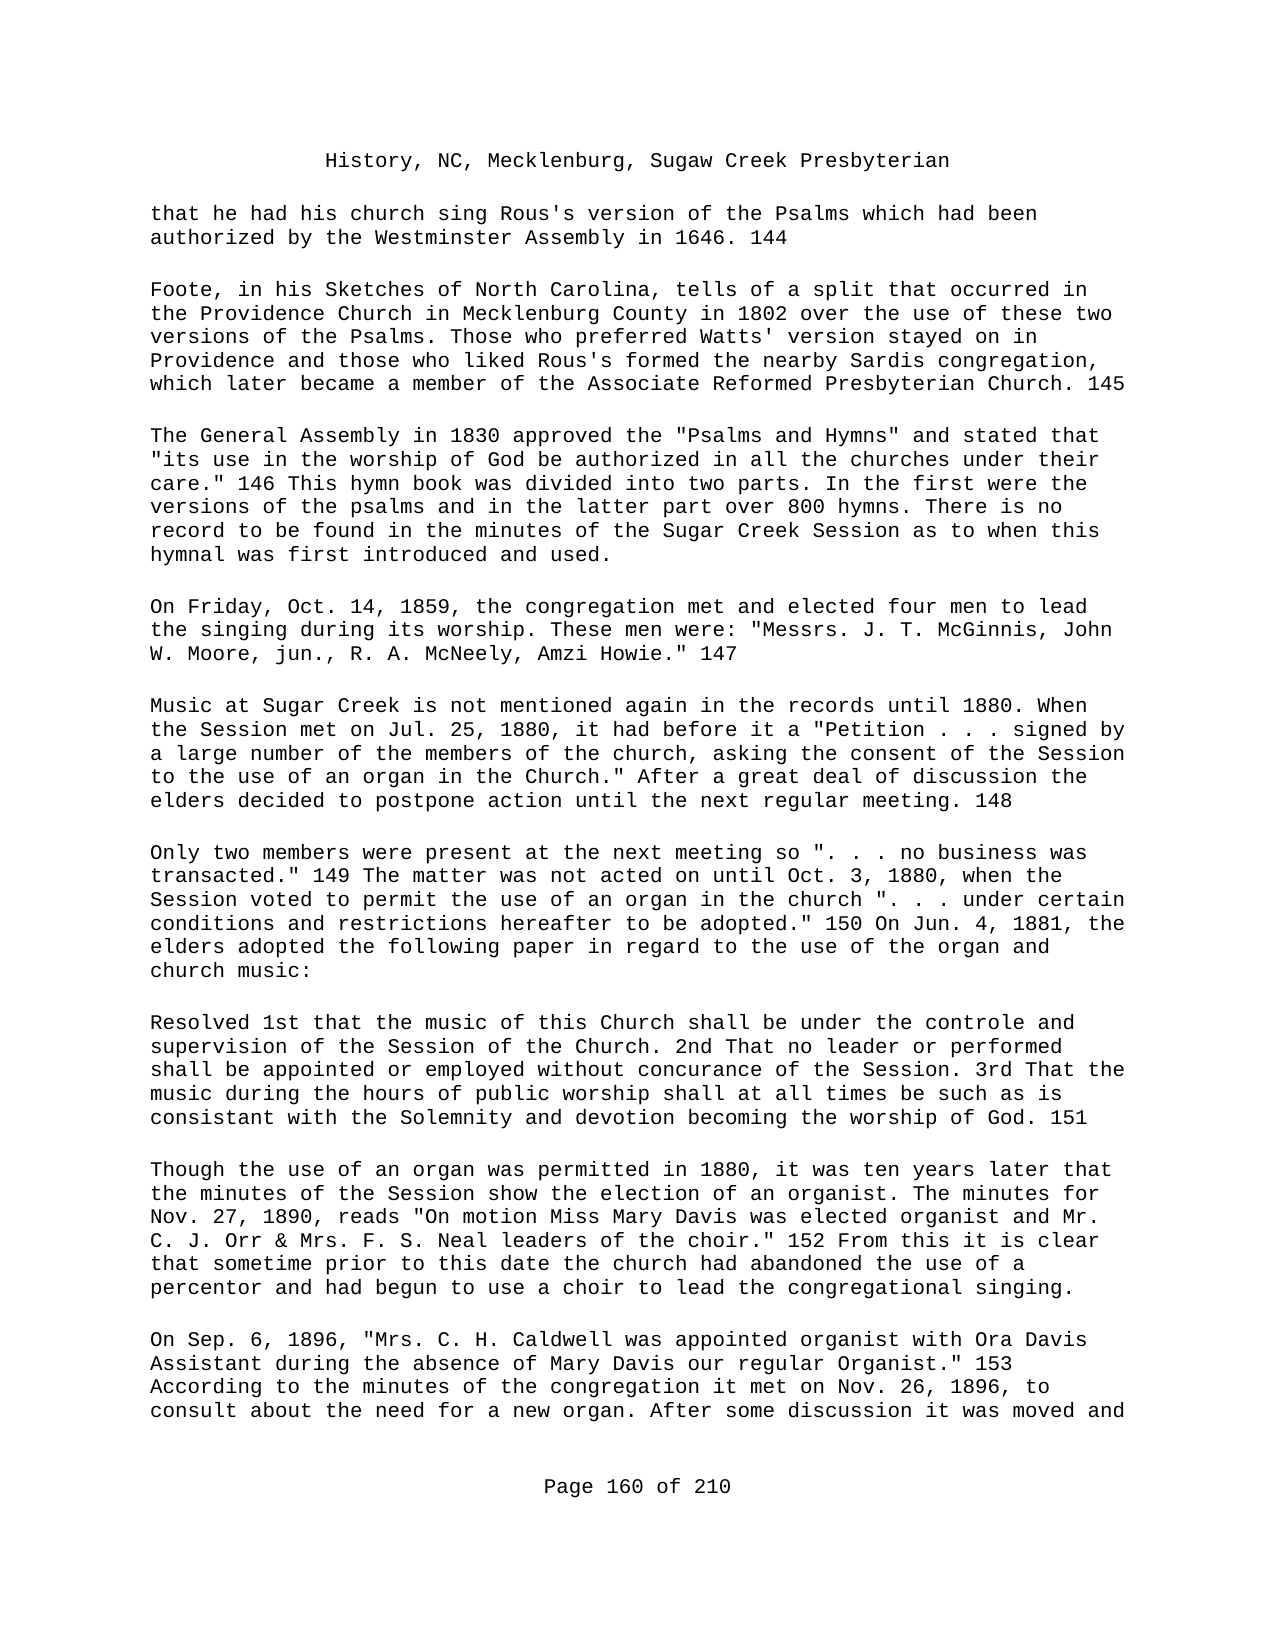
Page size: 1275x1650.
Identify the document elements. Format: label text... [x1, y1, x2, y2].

text Music at Sugar Creek is not mentioned again in the records until 1880. When the Session met on Jul. 25, 1880, it had before it a "Petition . . . signed by a large number of the members of the church, asking the consent of the Session to the use of an organ in the Church." After a great deal of discussion the elders decided to postpone action until the next regular meeting. 148 [150, 695, 1125, 813]
text Only two members were present at the next meeting so ". . . no business was transacted." 149 The matter was not acted on until Oct. 3, 1880, when the Session voted to permit the use of an organ in the church ". . . under certain conditions and restrictions hereafter to be adopted." 150 On Jun. 4, 1881, the elders adopted the following paper in regard to the use of the organ and church music: [150, 842, 1125, 984]
text Resolved 1st that the music of this Church shall be under the controle and supervision of the Session of the Church. 2nd That no leader or performed shall be appointed or employed without concurance of the Session. 3rd That the music during the hours of public worship shall at all times be such as is consistant with the Solemnity and devotion becoming the worship of God. 151 [150, 1012, 1125, 1130]
text On Friday, Oct. 14, 1859, the congregation met and elected four men to lead the singing during its worship. These men were: "Messrs. J. T. McGinnis, John W. Moore, jun., R. A. McNeely, Amzi Howie." 147 [150, 596, 1125, 667]
text On Sep. 6, 1896, "Mrs. C. H. Caldwell was appointed organist with Ora Davis Assistant during the absence of Mary Davis our regular Organist." 153 According to the minutes of the congregation it met on Nov. 26, 1896, to consult about the need for a new organ. After some discussion it was moved and [150, 1329, 1125, 1424]
text that he had his church sing Rous's version of the Psalms which had been authorized by the Westminster Assembly in 1646. 144 [150, 203, 1125, 250]
text Though the use of an organ was permitted in 1880, it was ten years later that the minutes of the Session show the election of an organist. The minutes for Nov. 27, 1890, reads "On motion Miss Mary Davis was elected organist and Mr. C. J. Orr & Mrs. F. S. Neal leaders of the choir." 152 From this it is clear that sometime prior to this date the church had abandoned the use of a percentor and had begun to use a choir to lead the congregational singing. [150, 1159, 1125, 1301]
text The General Assembly in 1830 approved the "Psalms and Hymns" and stated that "its use in the worship of God be authorized in all the churches under their care." 146 This hymn book was divided into two parts. In the first were the versions of the psalms and in the latter part over 800 hymns. There is no record to be found in the minutes of the Sugar Creek Session as to when this hymnal was first introduced and used. [150, 426, 1125, 567]
text Foote, in his Sketches of North Carolina, tells of a split that occurred in the Providence Church in Mecklenburg County in 1802 over the use of these two versions of the Psalms. Those who preferred Watts' version stayed on in Providence and those who liked Rous's formed the nearby Sardis congregation, which later became a member of the Associate Reformed Presbyterian Church. 145 [150, 279, 1125, 397]
